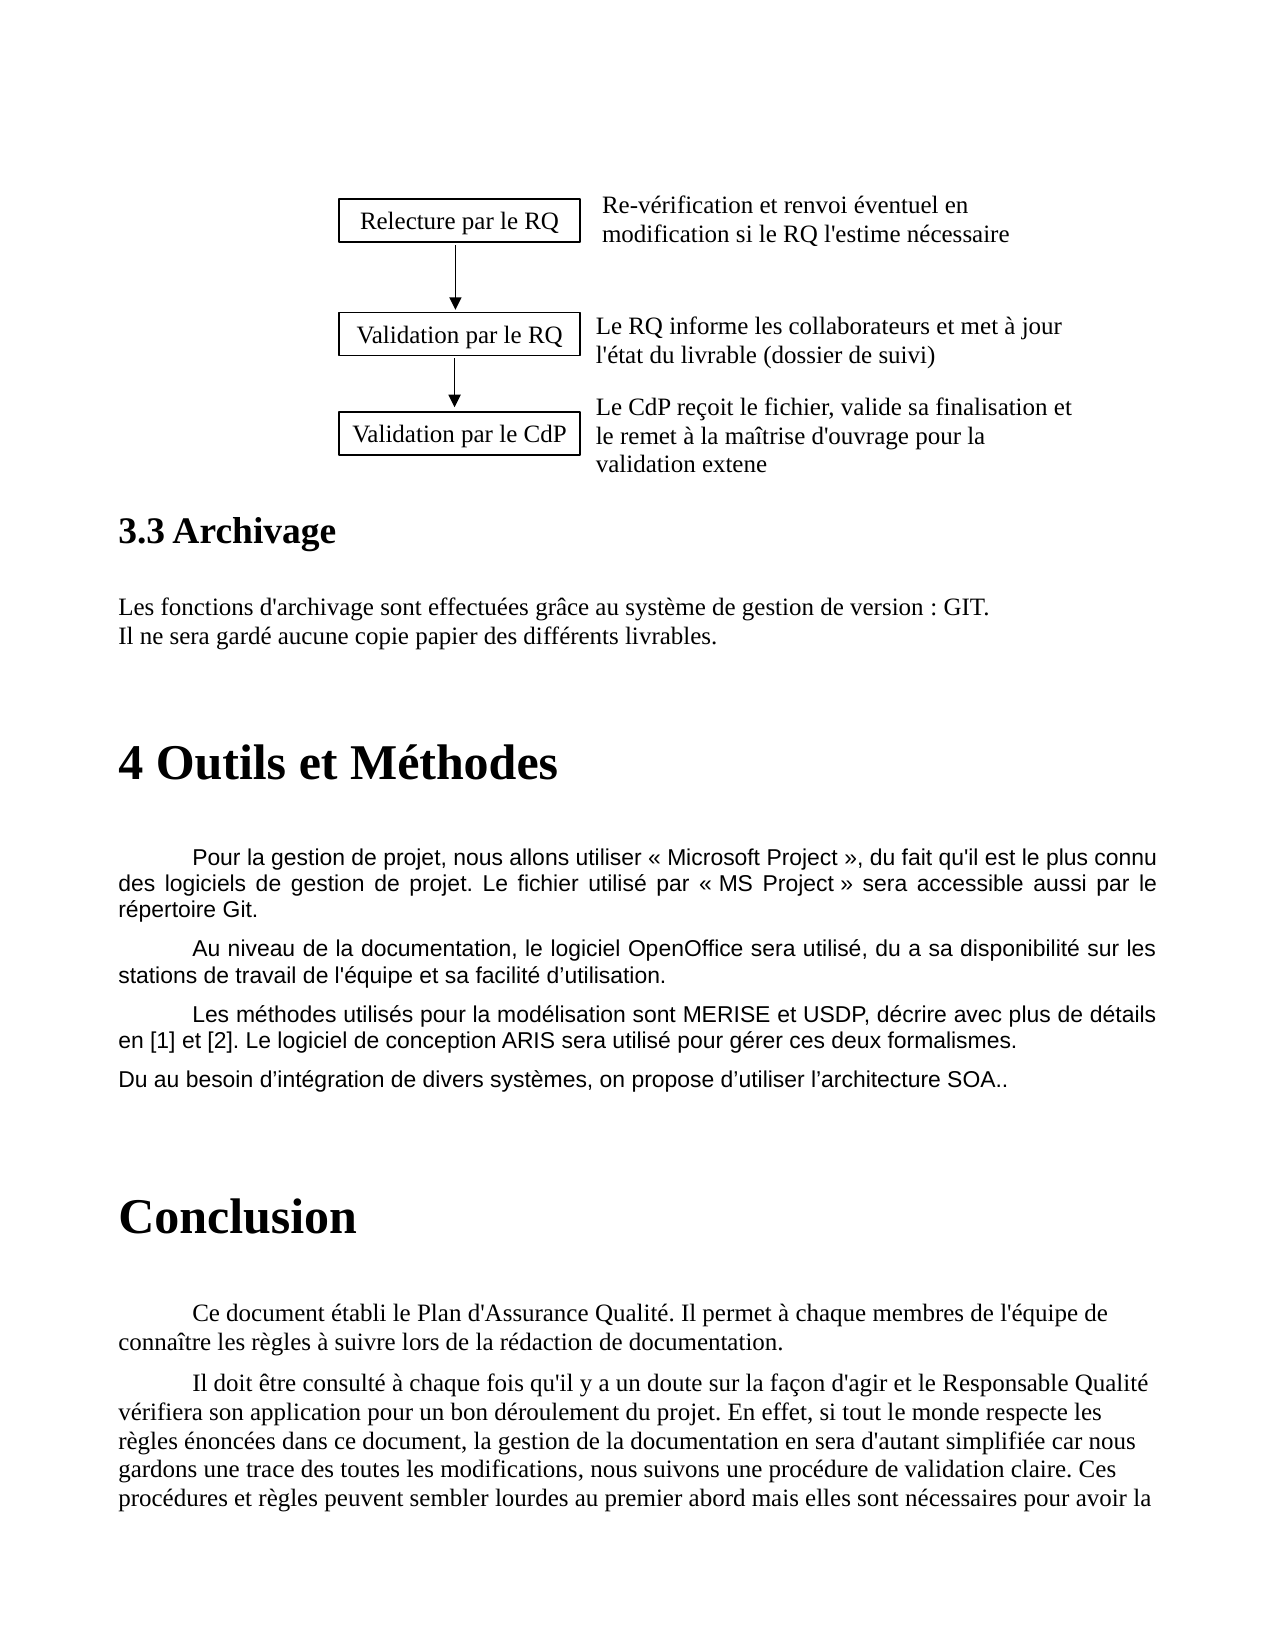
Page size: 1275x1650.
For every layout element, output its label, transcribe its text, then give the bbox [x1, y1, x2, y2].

text Pour la gestion de projet, nous allons utiliser « Microsoft Project », du fait qu'il est le plus connu des logiciels de gestion de projet. Le fichier utilisé par « MS Project » sera accessible aussi par le répertoire Git. [118, 844, 1157, 923]
text Il ne sera gardé aucune copie papier des différents livrables. [118, 621, 1157, 650]
subtitle 3.3 Archivage [118, 508, 1157, 551]
text Ce document établi le Plan d'Assurance Qualité. Il permet à chaque membres de l'équipe de connaître les règles à suivre lors de la rédaction de documentation. [118, 1298, 1157, 1356]
text Il doit être consulté à chaque fois qu'il y a un doute sur la façon d'agir et le Responsable Qualité vérifiera son application pour un bon déroulement du projet. En effet, si tout le monde respecte les règles énoncées dans ce document, la gestion de la documentation en sera d'autant simplifiée car nous gardons une trace des toutes les modifications, nous suivons une procédure de validation claire. Ces procédures et règles peuvent sembler lourdes au premier abord mais elles sont nécessaires pour avoir la [118, 1368, 1157, 1512]
text Du au besoin d’intégration de divers systèmes, on propose d’utiliser l’architecture SOA.. [118, 1066, 1157, 1092]
subtitle 4 Outils et Méthodes [118, 732, 1157, 790]
text Les fonctions d'archivage sont effectuées grâce au système de gestion de version : GIT. [118, 592, 1157, 621]
text Les méthodes utilisés pour la modélisation sont MERISE et USDP, décrire avec plus de détails en [1] et [2]. Le logiciel de conception ARIS sera utilisé pour gérer ces deux formalismes. [118, 1001, 1157, 1053]
subtitle Conclusion [118, 1187, 1157, 1244]
text Au niveau de la documentation, le logiciel OpenOffice sera utilisé, du a sa disponibilité sur les stations de travail de l'équipe et sa facilité d’utilisation. [118, 935, 1157, 988]
